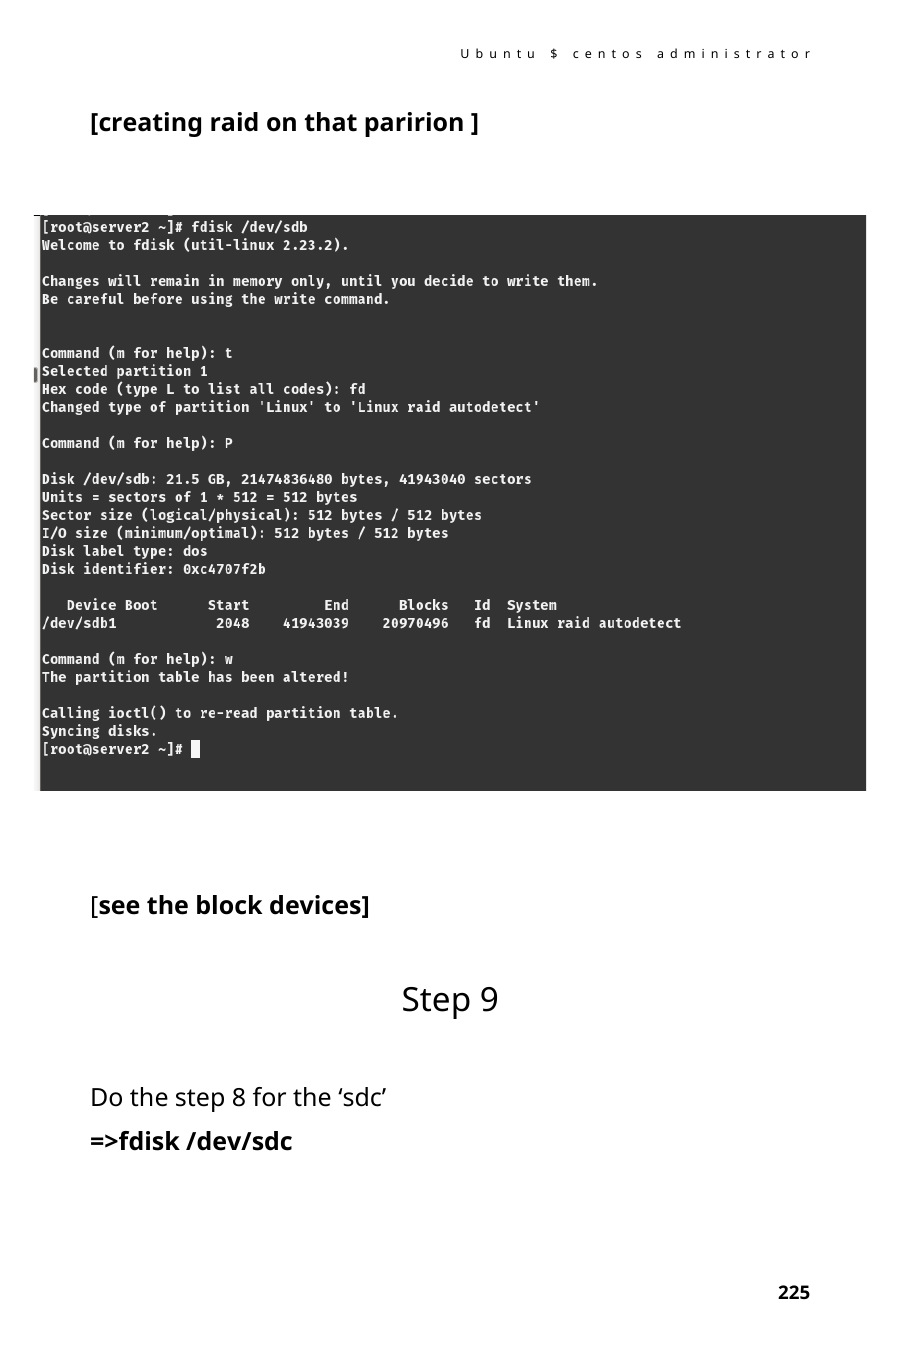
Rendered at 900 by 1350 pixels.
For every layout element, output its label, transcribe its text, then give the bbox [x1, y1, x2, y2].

picture [33, 215, 867, 791]
text Step 9 [90, 976, 810, 1022]
text =>fdisk /dev/sdc [90, 1124, 810, 1158]
text Do the step 8 for the ‘sdc’ [90, 1079, 810, 1113]
text [creating raid on that paririon ] [90, 105, 810, 139]
text [see the block devices] [90, 888, 810, 922]
